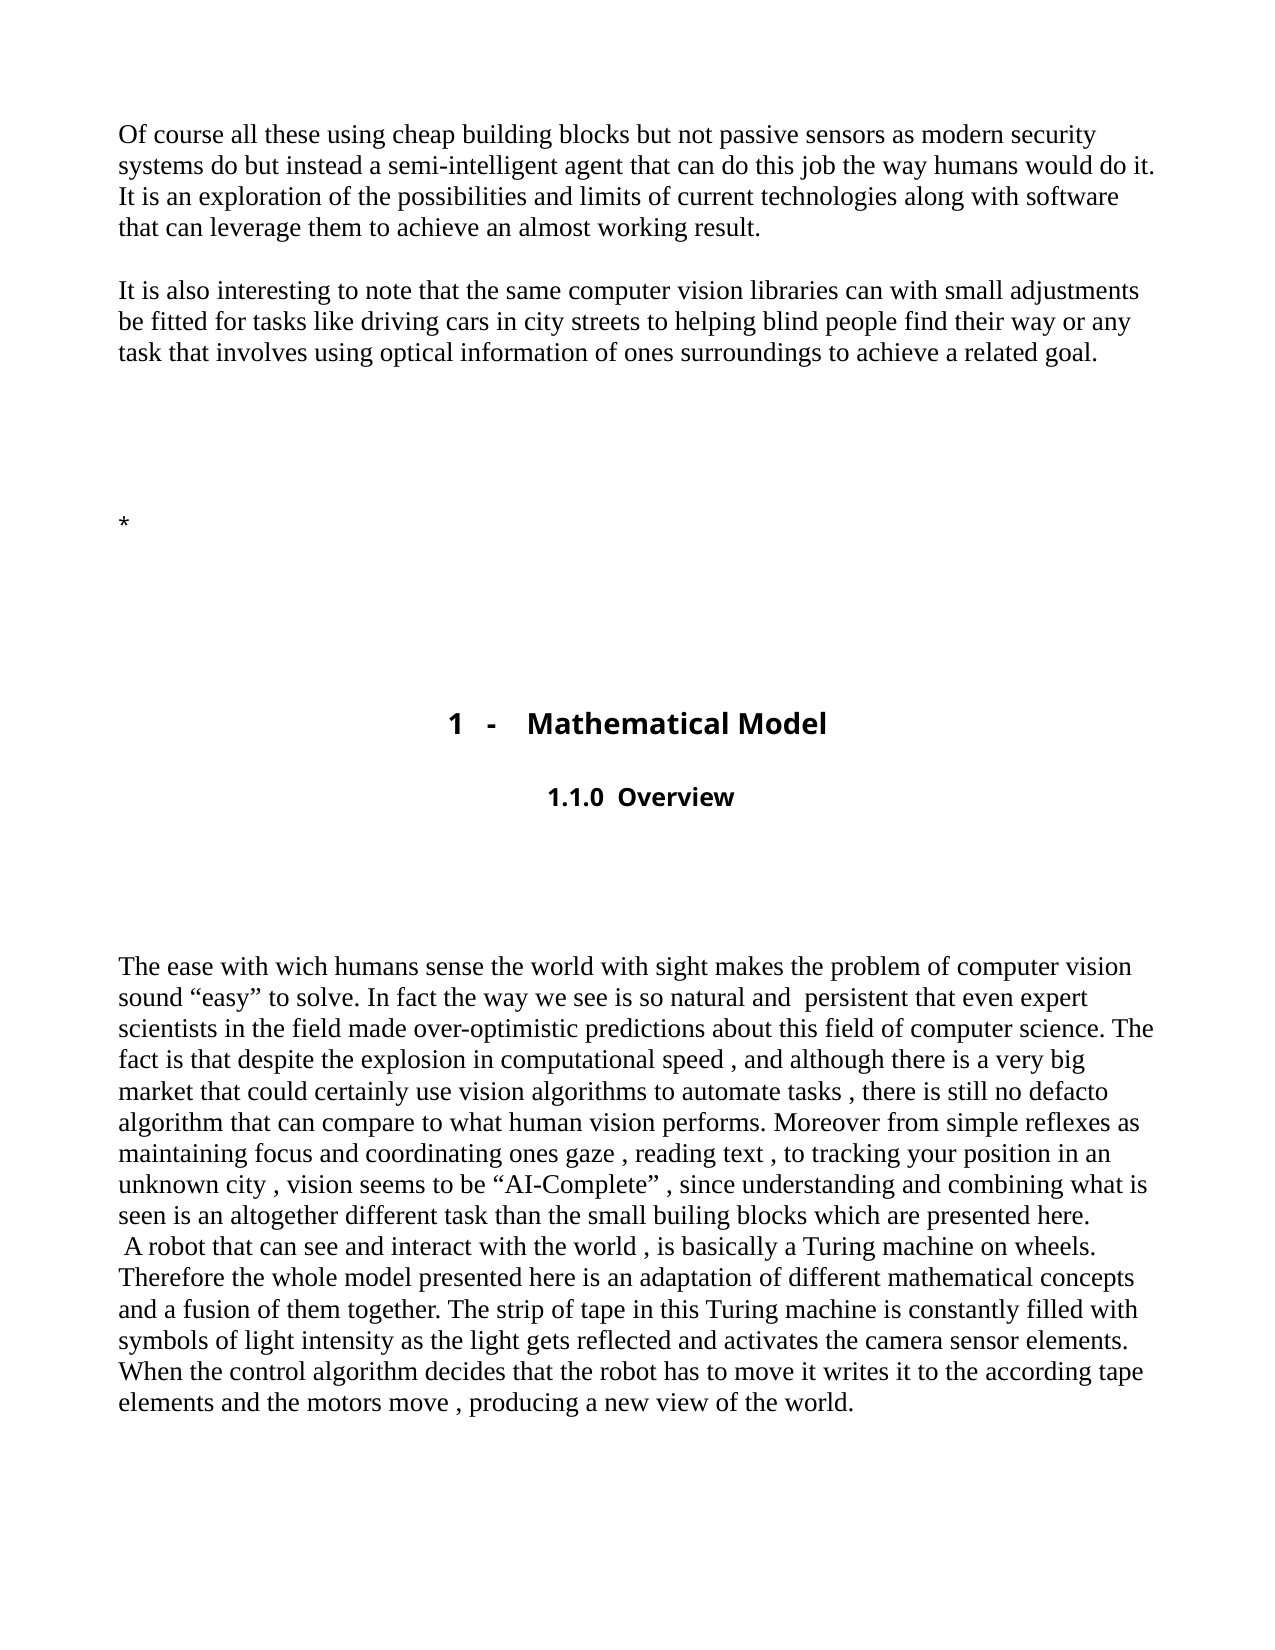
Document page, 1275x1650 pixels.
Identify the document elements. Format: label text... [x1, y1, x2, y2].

text * [118, 510, 1157, 538]
text 1 - Mathematical Model [118, 703, 1157, 743]
text The ease with wich humans sense the world with sight makes the problem of computer vision sound “easy” to solve. In fact the way we see is so natural and persistent that even expert scientists in the field made over-optimistic predictions about this field of computer science. The fact is that despite the explosion in computational speed , and although there is a very big market that could certainly use vision algorithms to automate tasks , there is still no defacto algorithm that can compare to what human vision performs. Moreover from simple reflexes as maintaining focus and coordinating ones gaze , reading text , to tracking your position in an unknown city , vision seems to be “AI-Complete” , since understanding and combining what is seen is an altogether different task than the small builing blocks which are presented here. [118, 950, 1157, 1230]
text 1.1.0 Overview [118, 780, 1157, 814]
text Of course all these using cheap building blocks but not passive sensors as modern security systems do but instead a semi-intelligent agent that can do this job the way humans would do it. It is an exploration of the possibilities and limits of current technologies along with software that can leverage them to achieve an almost working result. [118, 118, 1157, 243]
text It is also interesting to note that the same computer vision libraries can with small adjustments be fitted for tasks like driving cars in city streets to helping blind people find their way or any task that involves using optical information of ones surroundings to achieve a related goal. [118, 274, 1157, 367]
text A robot that can see and interact with the world , is basically a Turing machine on wheels. Therefore the whole model presented here is an adaptation of different mathematical concepts and a fusion of them together. The strip of tape in this Turing machine is constantly filled with symbols of light intensity as the light gets reflected and activates the camera sensor elements. When the control algorithm decides that the robot has to move it writes it to the according tape elements and the motors move , producing a new view of the world. [118, 1230, 1157, 1417]
